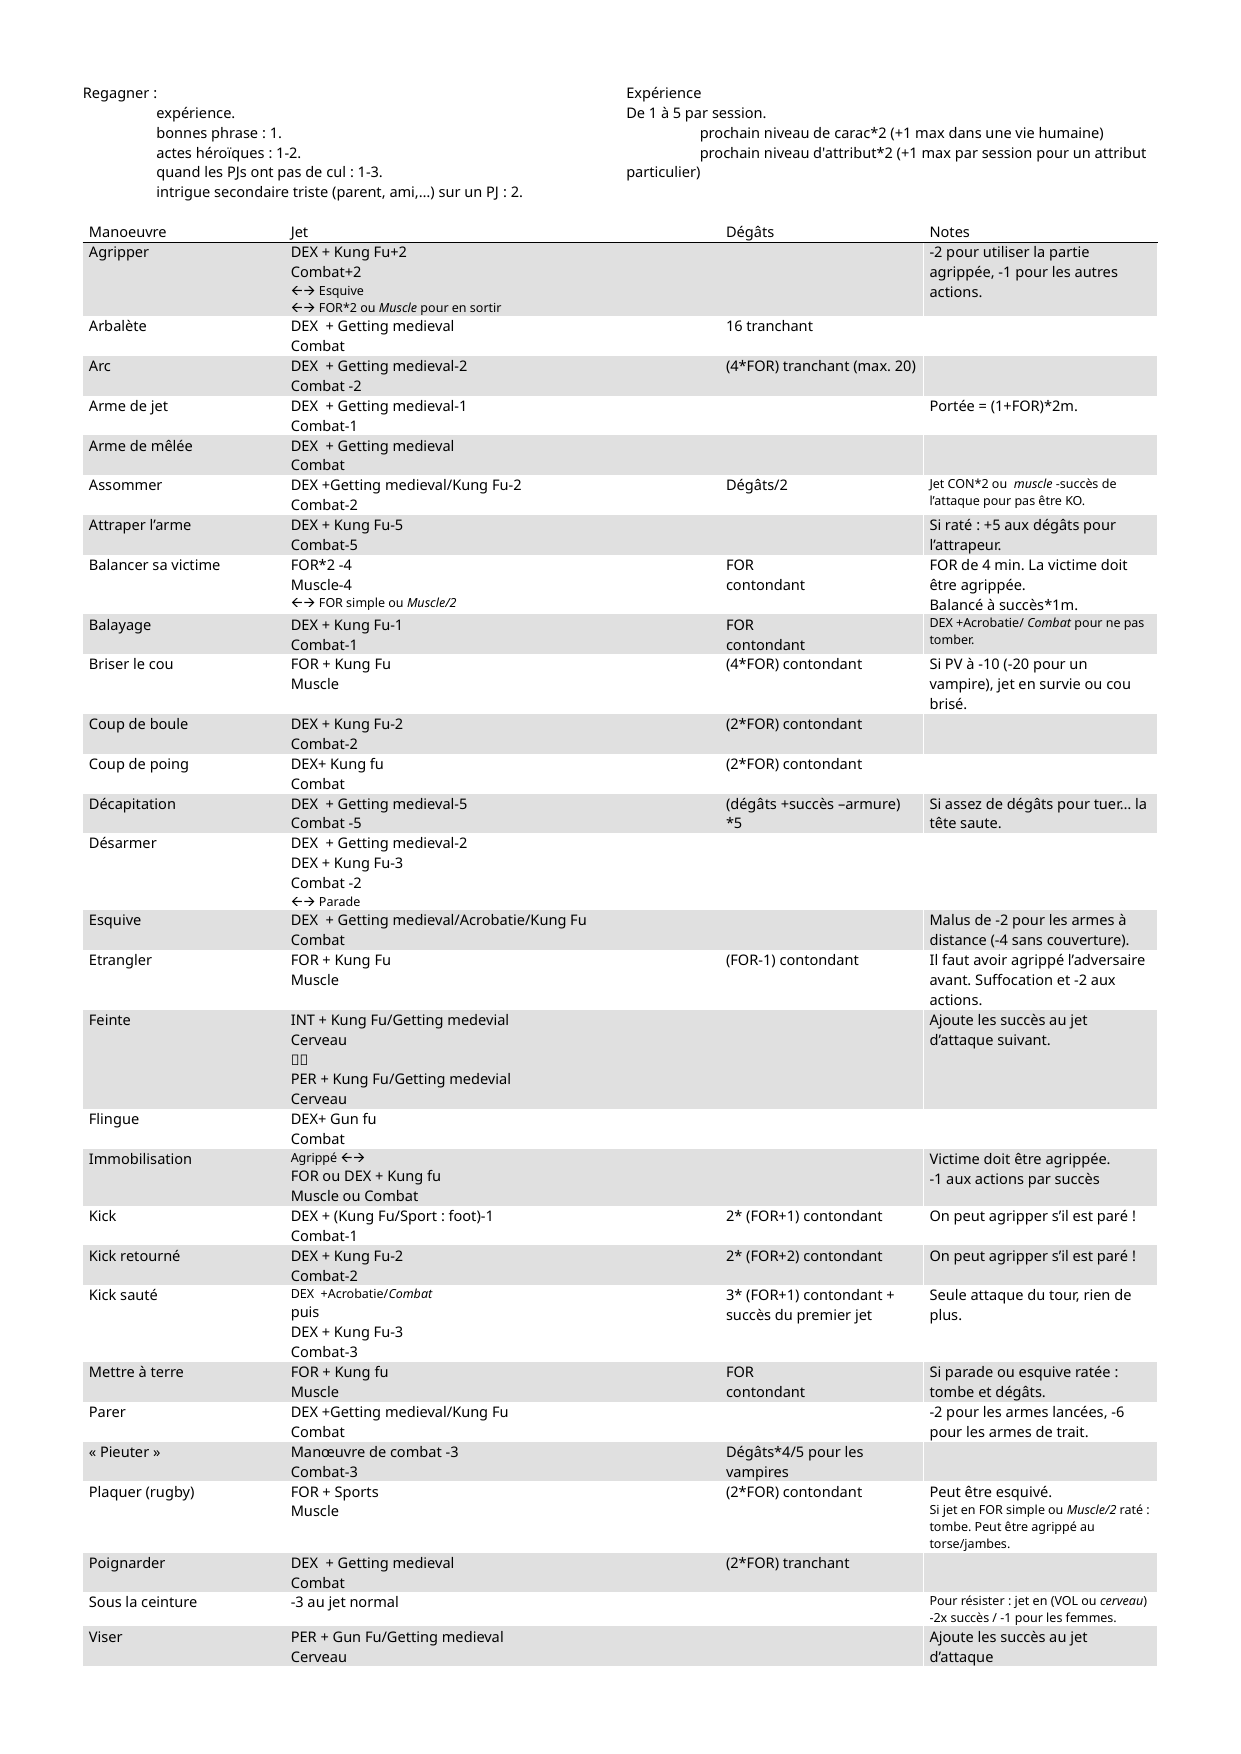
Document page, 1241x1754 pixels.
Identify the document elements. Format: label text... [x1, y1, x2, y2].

table_cell Assommer [83, 475, 285, 515]
table_cell Il faut avoir agrippé l’adversaire avant. Suffocation et -2 aux actions. [924, 950, 1157, 1009]
table_cell (2*FOR) contondant [720, 714, 923, 754]
table_cell (4*FOR) tranchant (max. 20) [720, 356, 923, 396]
table_cell Plaquer (rugby) [83, 1481, 285, 1552]
table_cell DEX + Getting medieval Combat [285, 435, 720, 475]
table_cell Décapitation [83, 794, 285, 833]
table_header Manoeuvre [83, 222, 285, 242]
table_cell [720, 1010, 923, 1109]
table_cell DEX + Getting medieval-2 Combat -2 [285, 356, 720, 396]
table_cell Agrippé  FOR ou DEX + Kung fu Muscle ou Combat [285, 1149, 720, 1206]
table_cell On peut agripper s’il est paré ! [924, 1245, 1157, 1285]
text actes héroïques : 1-2. [83, 142, 614, 162]
table_cell (dégâts +succès –armure) *5 [720, 794, 923, 833]
table_cell Arbalète [83, 316, 285, 356]
table_cell DEX + Getting medieval-2 DEX + Kung Fu-3 Combat -2  Parade [285, 833, 720, 910]
table_cell PER + Gun Fu/Getting medieval Cerveau [285, 1626, 720, 1666]
table_cell DEX + Kung Fu+2 Combat+2  Esquive  FOR*2 ou Muscle pour en sortir [285, 243, 720, 316]
table_cell Arme de mêlée [83, 435, 285, 475]
table_cell Ajoute les succès au jet d’attaque suivant. [924, 1010, 1157, 1109]
table_cell DEX+ Kung fu Combat [285, 754, 720, 793]
table_cell [720, 1109, 923, 1149]
text quand les PJs ont pas de cul : 1-3. [83, 162, 614, 182]
table_cell Viser [83, 1626, 285, 1666]
table_cell Si assez de dégâts pour tuer… la tête saute. [924, 794, 1157, 833]
table_cell Victime doit être agrippée. -1 aux actions par succès [924, 1149, 1157, 1206]
table_cell Attraper l’arme [83, 515, 285, 555]
table_cell Jet CON*2 ou muscle -succès de l’attaque pour pas être KO. [924, 475, 1157, 515]
table_cell Balancer sa victime [83, 555, 285, 614]
table_cell -3 au jet normal [285, 1592, 720, 1626]
table_cell FOR + Kung fu Muscle [285, 1362, 720, 1402]
table_cell Ajoute les succès au jet d’attaque [924, 1626, 1157, 1666]
table_cell Poignarder [83, 1553, 285, 1592]
table_cell DEX + Kung Fu-1 Combat-1 [285, 614, 720, 654]
table_cell FOR contondant [720, 1362, 923, 1402]
table_cell (2*FOR) contondant [720, 754, 923, 793]
table_cell FOR + Kung Fu Muscle [285, 654, 720, 714]
text Regagner : [83, 83, 614, 103]
table_cell Briser le cou [83, 654, 285, 714]
text expérience. [83, 103, 614, 122]
table_cell FOR*2 -4 Muscle-4  FOR simple ou Muscle/2 [285, 555, 720, 614]
text intrigue secondaire triste (parent, ami,…) sur un PJ : 2. [83, 182, 614, 202]
table_cell [924, 833, 1157, 910]
table_cell [924, 316, 1157, 356]
table_cell DEX + Kung Fu-2 Combat-2 [285, 1245, 720, 1285]
table_cell 2* (FOR+2) contondant [720, 1245, 923, 1285]
table_cell Si raté : +5 aux dégâts pour l’attrapeur. [924, 515, 1157, 555]
table_cell Feinte [83, 1010, 285, 1109]
table_header Jet [285, 222, 720, 242]
table_cell Manœuvre de combat -3 Combat-3 [285, 1442, 720, 1481]
table_cell DEX+ Gun fu Combat [285, 1109, 720, 1149]
table_cell [720, 1402, 923, 1442]
table_cell [924, 714, 1157, 754]
table_cell DEX +Getting medieval/Kung Fu Combat [285, 1402, 720, 1442]
table_cell 3* (FOR+1) contondant + succès du premier jet [720, 1285, 923, 1362]
table_cell Balayage [83, 614, 285, 654]
table_cell Coup de boule [83, 714, 285, 754]
table_cell FOR + Sports Muscle [285, 1481, 720, 1552]
table_cell Kick [83, 1206, 285, 1245]
table_cell [924, 754, 1157, 793]
table_cell Si parade ou esquive ratée : tombe et dégâts. [924, 1362, 1157, 1402]
table_cell [924, 1442, 1157, 1481]
table_cell (4*FOR) contondant [720, 654, 923, 714]
table_cell Etrangler [83, 950, 285, 1009]
table_cell [720, 910, 923, 950]
table_header Notes [924, 222, 1157, 242]
table_cell DEX + Getting medieval-1 Combat-1 [285, 396, 720, 435]
table_cell [924, 435, 1157, 475]
text bonnes phrase : 1. [83, 122, 614, 142]
table_cell DEX + Kung Fu-2 Combat-2 [285, 714, 720, 754]
table_cell Arme de jet [83, 396, 285, 435]
table_cell Parer [83, 1402, 285, 1442]
table_cell Kick sauté [83, 1285, 285, 1362]
table_cell INT + Kung Fu/Getting medevial Cerveau  PER + Kung Fu/Getting medevial Cerveau [285, 1010, 720, 1109]
table_cell Seule attaque du tour, rien de plus. [924, 1285, 1157, 1362]
table_cell FOR contondant [720, 614, 923, 654]
table_cell (FOR-1) contondant [720, 950, 923, 1009]
table_cell DEX + Kung Fu-5 Combat-5 [285, 515, 720, 555]
table_cell [720, 1592, 923, 1626]
table_cell 2* (FOR+1) contondant [720, 1206, 923, 1245]
table_cell Peut être esquivé. Si jet en FOR simple ou Muscle/2 raté : tombe. Peut être agrippé au torse/jambes. [924, 1481, 1157, 1552]
table_cell DEX + Getting medieval Combat [285, 1553, 720, 1592]
table_cell FOR + Kung Fu Muscle [285, 950, 720, 1009]
table_cell DEX +Acrobatie/Combat puis DEX + Kung Fu-3 Combat-3 [285, 1285, 720, 1362]
table_cell « Pieuter » [83, 1442, 285, 1481]
table_cell [720, 1626, 923, 1666]
text prochain niveau de carac*2 (+1 max dans une vie humaine) [626, 122, 1157, 142]
table_cell DEX +Getting medieval/Kung Fu-2 Combat-2 [285, 475, 720, 515]
table_cell Sous la ceinture [83, 1592, 285, 1626]
table_cell (2*FOR) tranchant [720, 1553, 923, 1592]
table_cell [720, 396, 923, 435]
text Expérience [626, 83, 1157, 103]
table_cell DEX + Getting medieval/Acrobatie/Kung Fu Combat [285, 910, 720, 950]
table_cell Dégâts*4/5 pour les vampires [720, 1442, 923, 1481]
table_cell FOR contondant [720, 555, 923, 614]
table_cell [720, 833, 923, 910]
table_cell DEX + (Kung Fu/Sport : foot)-1 Combat-1 [285, 1206, 720, 1245]
table_cell Dégâts/2 [720, 475, 923, 515]
table_cell DEX + Getting medieval Combat [285, 316, 720, 356]
table_cell [720, 1149, 923, 1206]
table_cell Coup de poing [83, 754, 285, 793]
table_cell Portée = (1+FOR)*2m. [924, 396, 1157, 435]
table_cell Flingue [83, 1109, 285, 1149]
table_cell [720, 435, 923, 475]
table_header Dégâts [720, 222, 923, 242]
table_cell 16 tranchant [720, 316, 923, 356]
table_cell [924, 356, 1157, 396]
table_cell Mettre à terre [83, 1362, 285, 1402]
table_cell -2 pour les armes lancées, -6 pour les armes de trait. [924, 1402, 1157, 1442]
text De 1 à 5 par session. [626, 103, 1157, 122]
table_cell [924, 1553, 1157, 1592]
table_cell [720, 515, 923, 555]
table_cell Arc [83, 356, 285, 396]
table_cell Esquive [83, 910, 285, 950]
table_cell Kick retourné [83, 1245, 285, 1285]
table_cell -2 pour utiliser la partie agrippée, -1 pour les autres actions. [924, 243, 1157, 316]
table_cell Agripper [83, 243, 285, 316]
table_cell DEX +Acrobatie/ Combat pour ne pas tomber. [924, 614, 1157, 654]
table_cell [720, 243, 923, 316]
table_cell Désarmer [83, 833, 285, 910]
table_cell (2*FOR) contondant [720, 1481, 923, 1552]
table_cell On peut agripper s’il est paré ! [924, 1206, 1157, 1245]
table_cell Immobilisation [83, 1149, 285, 1206]
table_cell FOR de 4 min. La victime doit être agrippée. Balancé à succès*1m. [924, 555, 1157, 614]
table_cell DEX + Getting medieval-5 Combat -5 [285, 794, 720, 833]
table_cell Malus de -2 pour les armes à distance (-4 sans couverture). [924, 910, 1157, 950]
table_cell Pour résister : jet en (VOL ou cerveau) -2x succès / -1 pour les femmes. [924, 1592, 1157, 1626]
table_cell [924, 1109, 1157, 1149]
table_cell Si PV à -10 (-20 pour un vampire), jet en survie ou cou brisé. [924, 654, 1157, 714]
text prochain niveau d'attribut*2 (+1 max par session pour un attribut particulier) [626, 142, 1157, 182]
